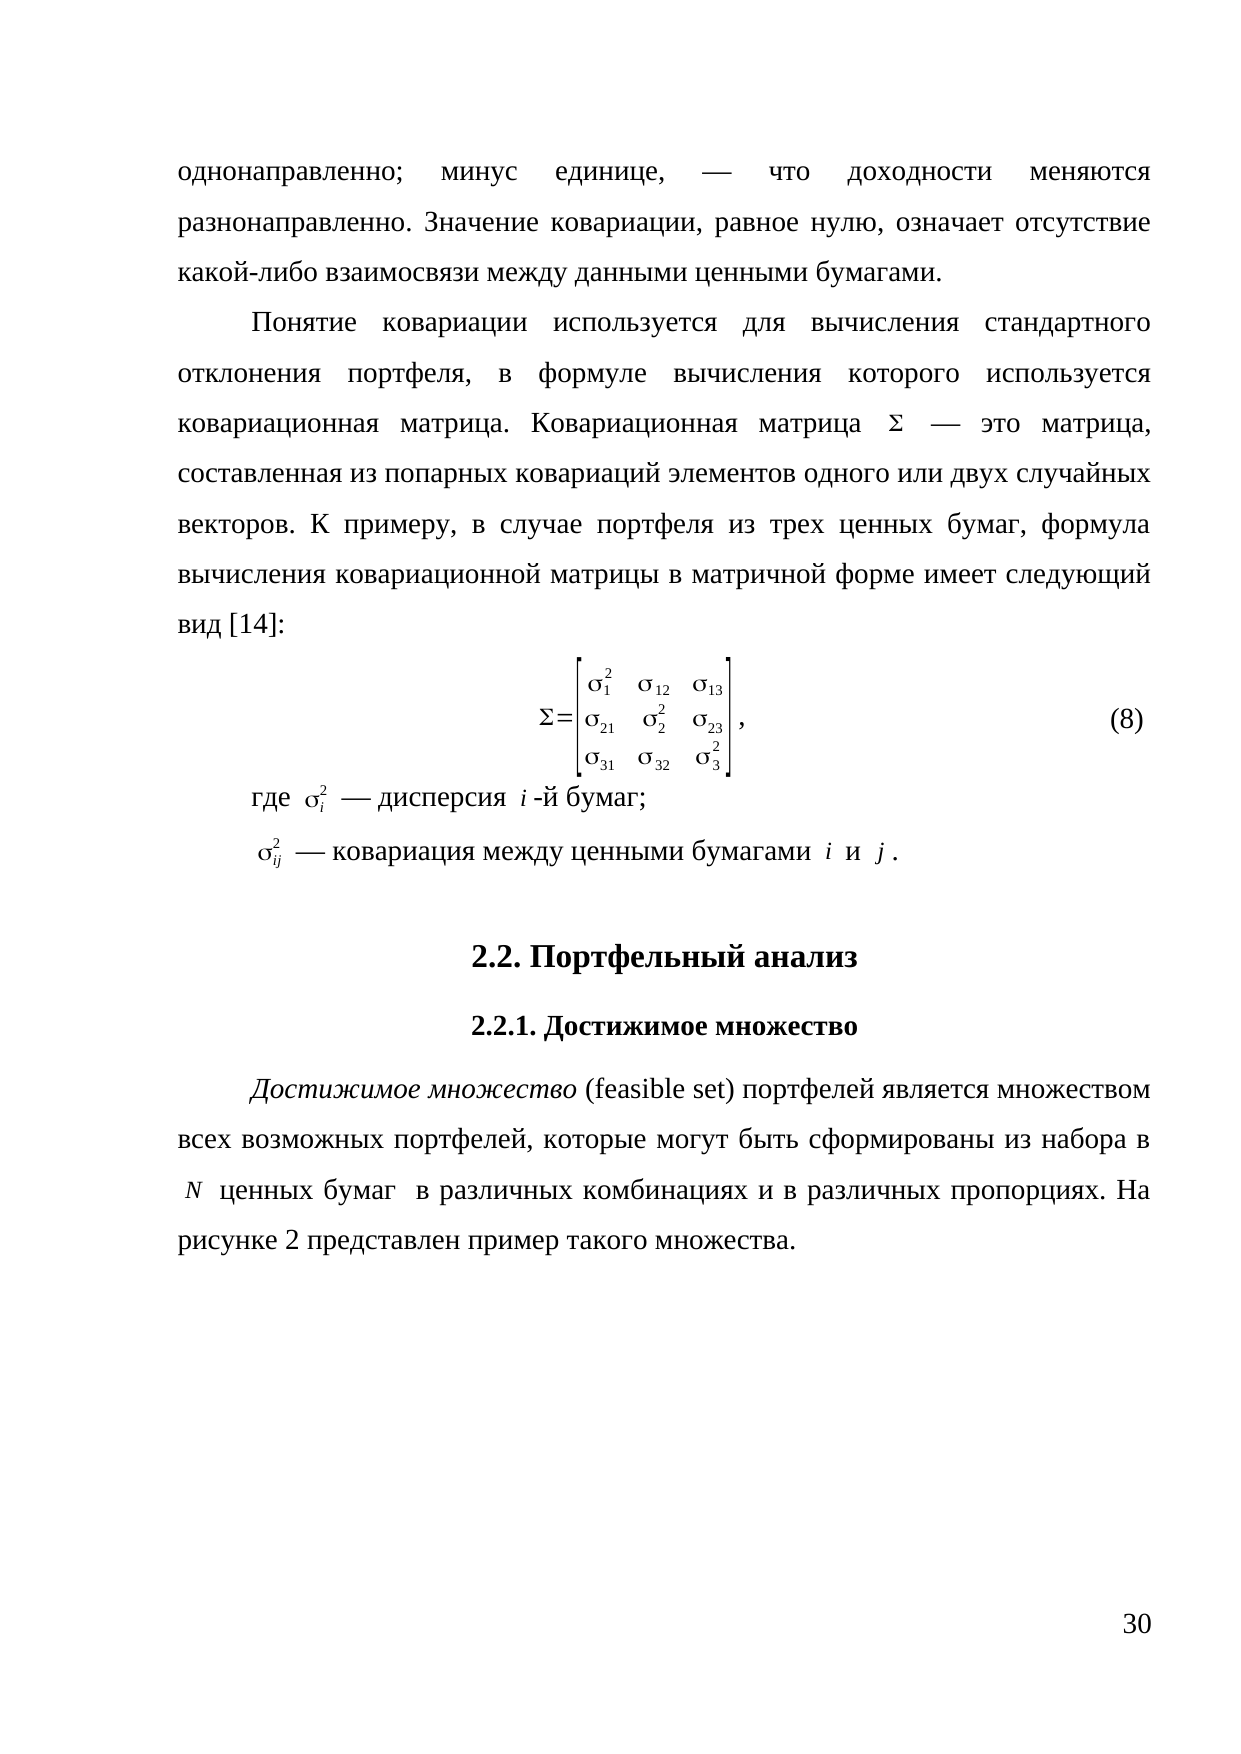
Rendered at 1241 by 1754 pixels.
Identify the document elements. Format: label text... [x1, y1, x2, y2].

text однонаправленно; минус единице, — что доходности меняются разнонаправленно. Значение ковариации, равное нулю, означает отсутствие какой-либо взаимосвязи между данными ценными бумагами. [177, 153, 1152, 288]
table_header , [177, 657, 1027, 780]
text — ковариация между ценными бумагами и . [177, 833, 1152, 869]
text Достижимое множество (feasible set) портфелей является множеством всех возможных портфелей, которые могут быть сформированы из набора в ценных бумаг в различных комбинациях и в различных пропорциях. На рисунке 2 представлен пример такого множества. [177, 1071, 1152, 1256]
text Понятие ковариации используется для вычисления стандартного отклонения портфеля, в формуле вычисления которого используется ковариационная матрица. Ковариационная матрица — это матрица, составленная из попарных ковариаций элементов одного или двух случайных векторов. К примеру, в случае портфеля из трех ценных бумаг, формула вычисления ковариационной матрицы в матричной форме имеет следующий вид [14]: [177, 304, 1152, 640]
subtitle 2.2.1. Достижимое множество [177, 1008, 1152, 1042]
subtitle 2.2. Портфельный анализ [177, 936, 1152, 974]
table_header (8) [1027, 657, 1152, 779]
text где — дисперсия -й бумаг; [177, 779, 1152, 816]
